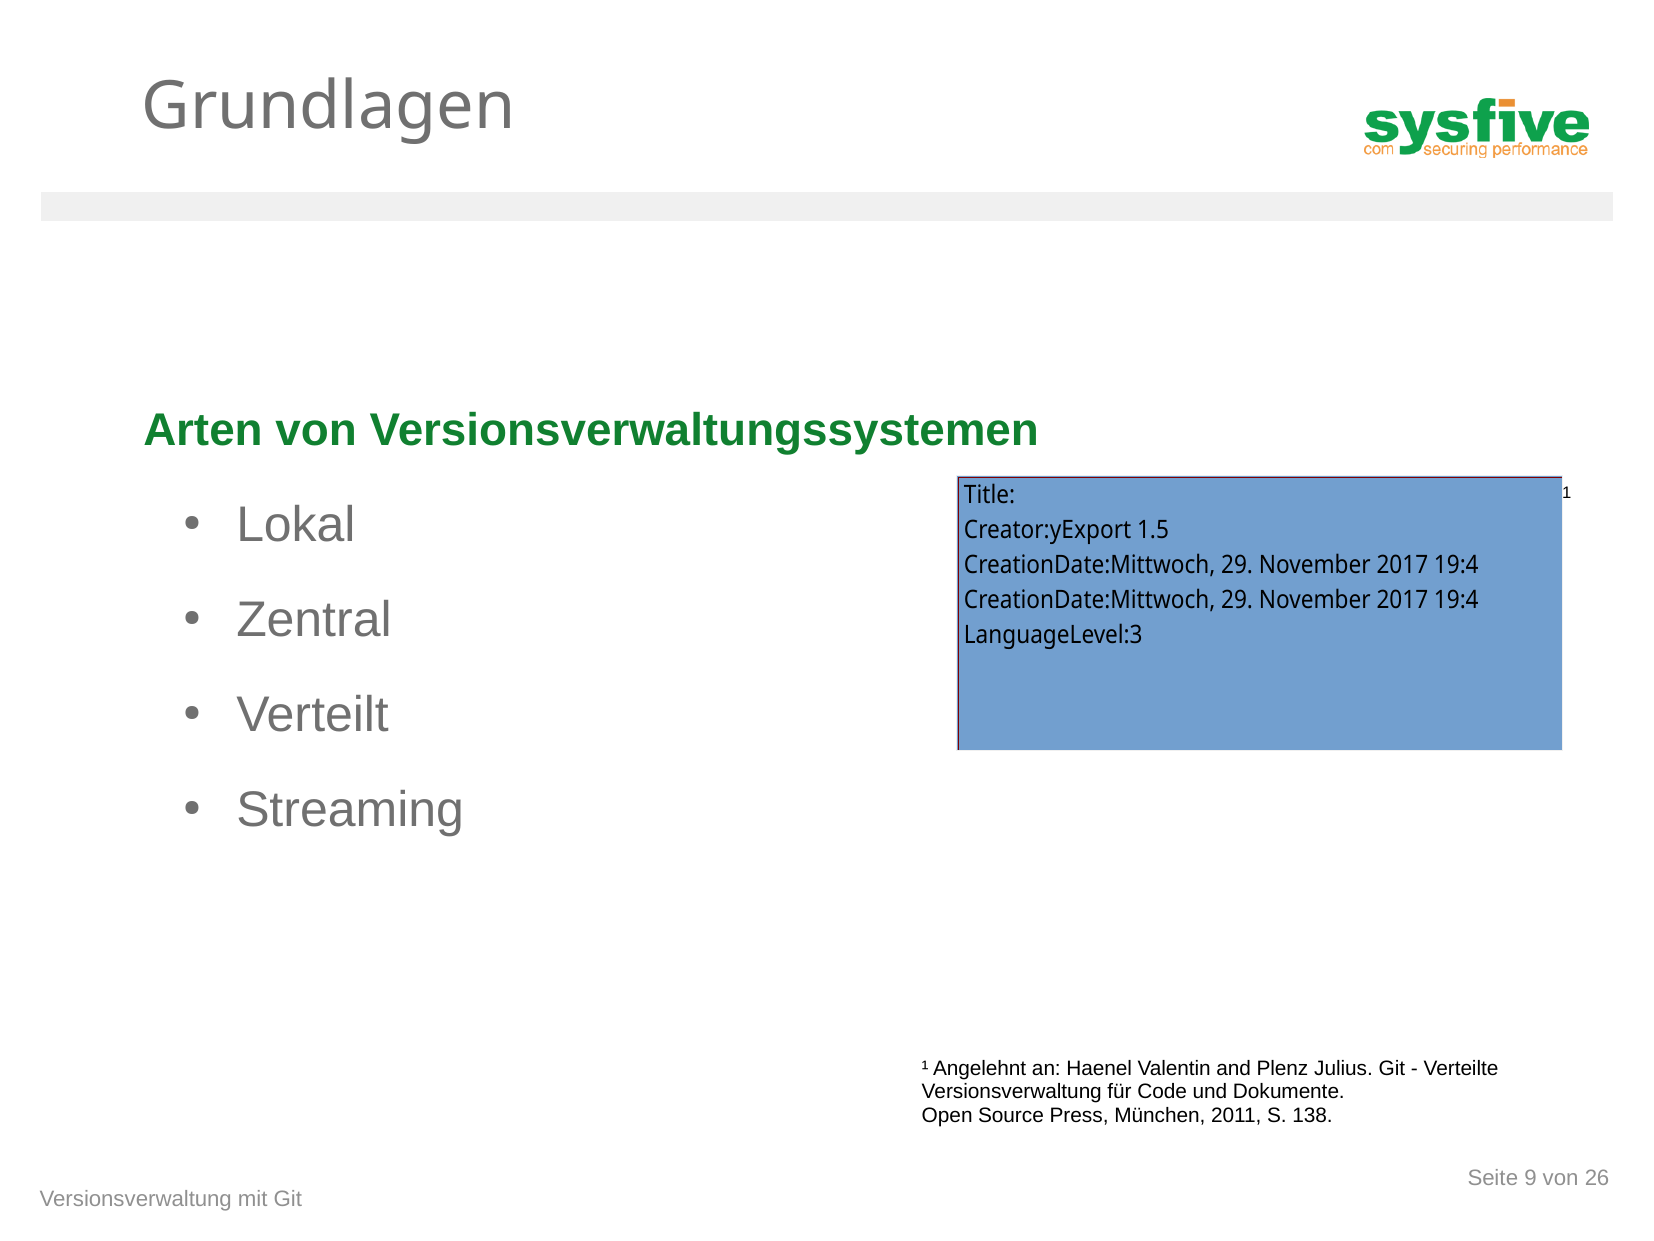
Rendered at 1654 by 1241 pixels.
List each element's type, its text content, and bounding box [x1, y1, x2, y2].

text_box ¹ Angelehnt an: Haenel Valentin and Plenz Julius. Git - Verteilte Versionsverwaltung für Code und Dokumente. Open Source Press, München, 2011, S. 138. [906, 1055, 1654, 1129]
title Grundlagen [141, 59, 1099, 146]
text_box Seite <number> von 26 [1452, 1139, 1625, 1217]
text_box 1 [1563, 477, 1577, 508]
picture [956, 475, 1563, 751]
text_box Versionsverwaltung mit Git [11, 1181, 331, 1217]
list Lokal Zentral Verteilt Streaming [165, 496, 1276, 1111]
text_box [41, 192, 1613, 221]
picture [1364, 98, 1589, 158]
title Arten von Versionsverwaltungssystemen [143, 386, 1100, 473]
